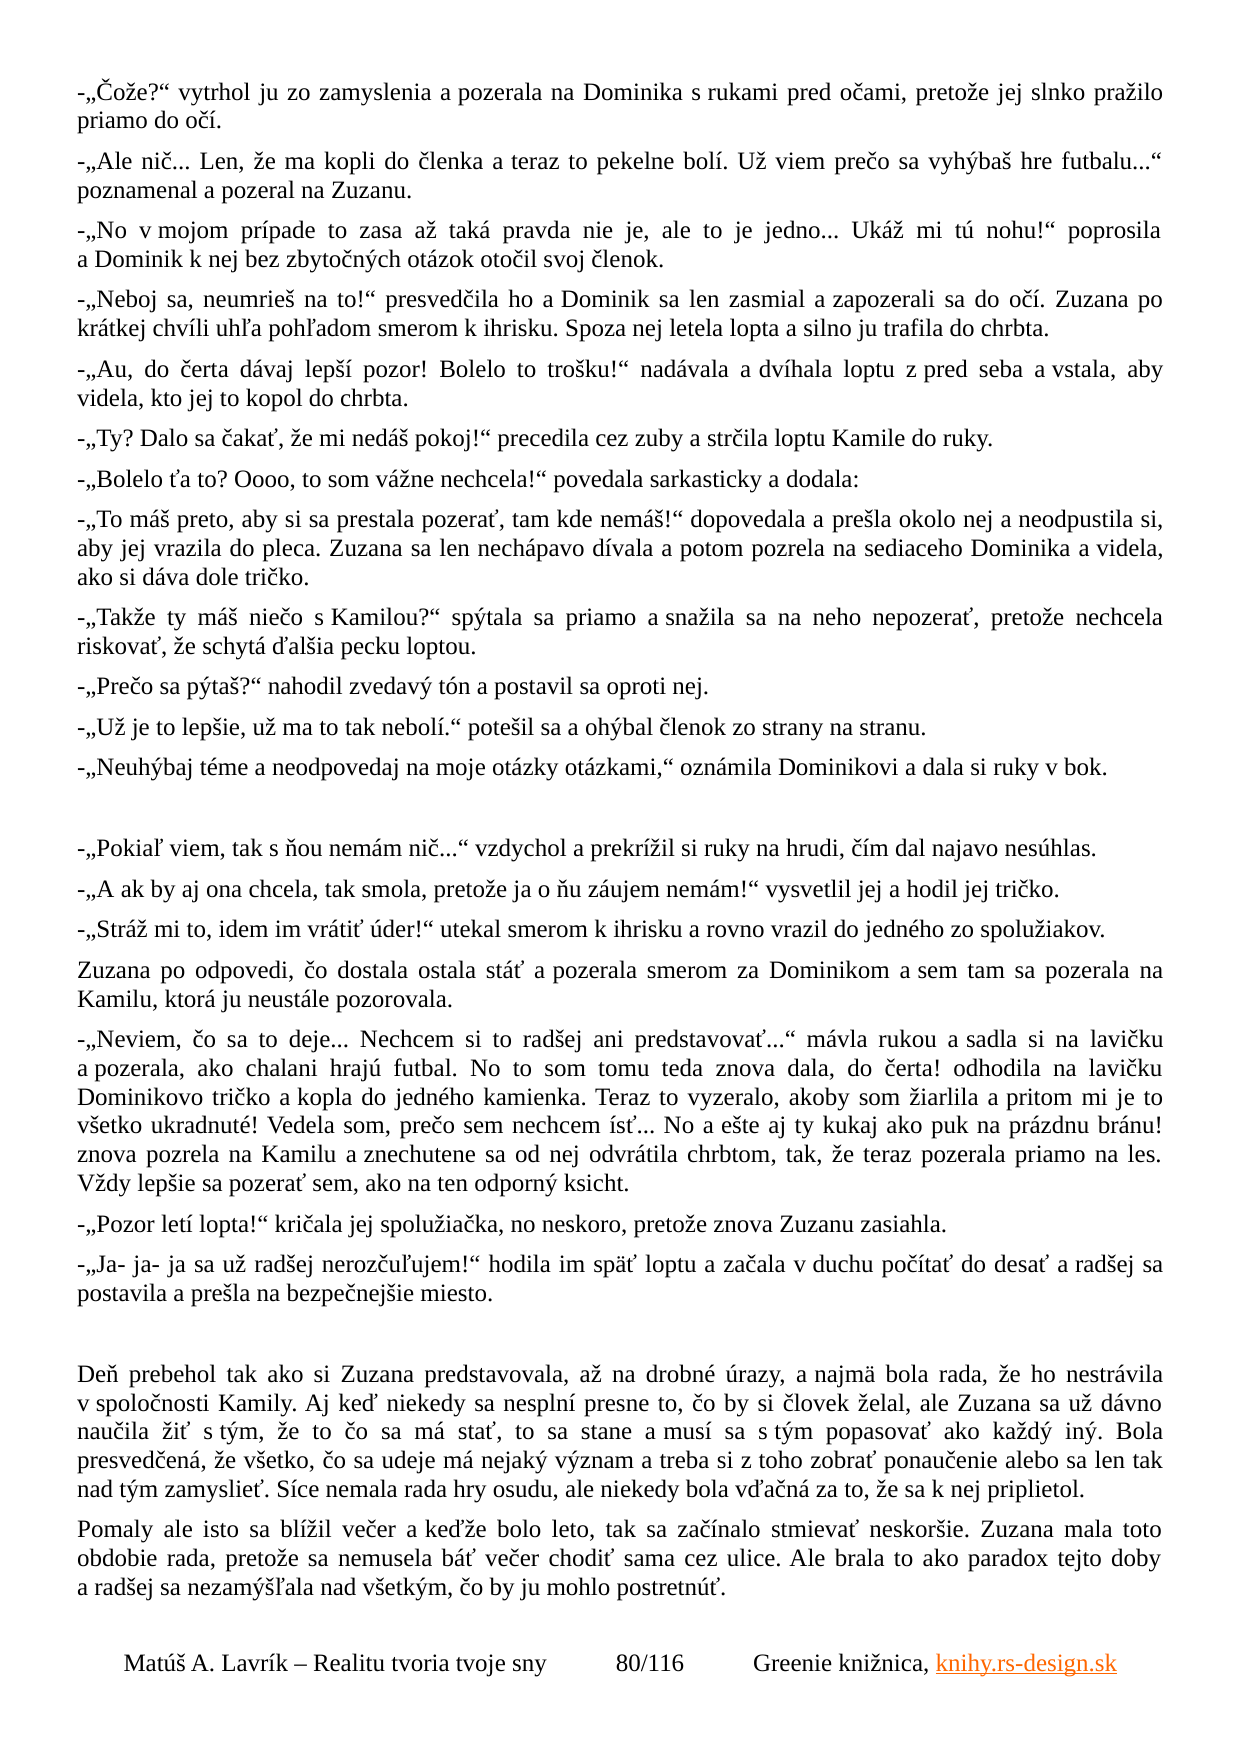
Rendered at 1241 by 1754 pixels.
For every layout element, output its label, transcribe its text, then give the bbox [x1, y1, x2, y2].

text -„To máš preto, aby si sa prestala pozerať, tam kde nemáš!“ dopovedala a prešla okolo nej a neodpustila si, aby jej vrazila do pleca. Zuzana sa len nechápavo dívala a potom pozrela na sediaceho Dominika a videla, ako si dáva dole tričko. [77, 504, 1163, 590]
text -„Bolelo ťa to? Oooo, to som vážne nechcela!“ povedala sarkasticky a dodala: [77, 464, 1163, 492]
text -„Stráž mi to, idem im vrátiť úder!“ utekal smerom k ihrisku a rovno vrazil do jedného zo spolužiakov. [77, 914, 1163, 943]
text -„No v mojom prípade to zasa až taká pravda nie je, ale to je jedno... Ukáž mi tú nohu!“ poprosila a Dominik k nej bez zbytočných otázok otočil svoj členok. [77, 215, 1163, 273]
text Pomaly ale isto sa blížil večer a keďže bolo leto, tak sa začínalo stmievať neskoršie. Zuzana mala toto obdobie rada, pretože sa nemusela báť večer chodiť sama cez ulice. Ale brala to ako paradox tejto doby a radšej sa nezamýšľala nad všetkým, čo by ju mohlo postretnúť. [77, 1514, 1163, 1601]
text Deň prebehol tak ako si Zuzana predstavovala, až na drobné úrazy, a najmä bola rada, že ho nestrávila v spoločnosti Kamily. Aj keď niekedy sa nesplní presne to, čo by si človek želal, ale Zuzana sa už dávno naučila žiť s tým, že to čo sa má stať, to sa stane a musí sa s tým popasovať ako každý iný. Bola presvedčená, že všetko, čo sa udeje má nejaký význam a treba si z toho zobrať ponaučenie alebo sa len tak nad tým zamyslieť. Síce nemala rada hry osudu, ale niekedy bola vďačná za to, že sa k nej priplietol. [77, 1359, 1163, 1503]
text -„Neviem, čo sa to deje... Nechcem si to radšej ani predstavovať...“ mávla rukou a sadla si na lavičku a pozerala, ako chalani hrajú futbal. No to som tomu teda znova dala, do čerta! odhodila na lavičku Dominikovo tričko a kopla do jedného kamienka. Teraz to vyzeralo, akoby som žiarlila a pritom mi je to všetko ukradnuté! Vedela som, prečo sem nechcem ísť... No a ešte aj ty kukaj ako puk na prázdnu bránu! znova pozrela na Kamilu a znechutene sa od nej odvrátila chrbtom, tak, že teraz pozerala priamo na les. Vždy lepšie sa pozerať sem, ako na ten odporný ksicht. [77, 1024, 1163, 1197]
text -„Už je to lepšie, už ma to tak nebolí.“ potešil sa a ohýbal členok zo strany na stranu. [77, 712, 1163, 741]
text -„Takže ty máš niečo s Kamilou?“ spýtala sa priamo a snažila sa na neho nepozerať, pretože nechcela riskovať, že schytá ďalšia pecku loptou. [77, 602, 1163, 660]
text -„Au, do čerta dávaj lepší pozor! Bolelo to trošku!“ nadávala a dvíhala loptu z pred seba a vstala, aby videla, kto jej to kopol do chrbta. [77, 354, 1163, 411]
text -„Ty? Dalo sa čakať, že mi nedáš pokoj!“ precedila cez zuby a strčila loptu Kamile do ruky. [77, 423, 1163, 452]
text -„Neboj sa, neumrieš na to!“ presvedčila ho a Dominik sa len zasmial a zapozerali sa do očí. Zuzana po krátkej chvíli uhľa pohľadom smerom k ihrisku. Spoza nej letela lopta a silno ju trafila do chrbta. [77, 284, 1163, 342]
text Zuzana po odpovedi, čo dostala ostala stáť a pozerala smerom za Dominikom a sem tam sa pozerala na Kamilu, ktorá ju neustále pozorovala. [77, 955, 1163, 1013]
text -„Neuhýbaj téme a neodpovedaj na moje otázky otázkami,“ oznámila Dominikovi a dala si ruky v bok. [77, 752, 1163, 781]
text -„Čože?“ vytrhol ju zo zamyslenia a pozerala na Dominika s rukami pred očami, pretože jej slnko pražilo priamo do očí. [77, 77, 1163, 134]
text -„Ja- ja- ja sa už radšej nerozčuľujem!“ hodila im späť loptu a začala v duchu počítať do desať a radšej sa postavila a prešla na bezpečnejšie miesto. [77, 1249, 1163, 1307]
text -„Prečo sa pýtaš?“ nahodil zvedavý tón a postavil sa oproti nej. [77, 671, 1163, 700]
text -„A ak by aj ona chcela, tak smola, pretože ja o ňu záujem nemám!“ vysvetlil jej a hodil jej tričko. [77, 874, 1163, 903]
text -„Ale nič... Len, že ma kopli do členka a teraz to pekelne bolí. Už viem prečo sa vyhýbaš hre futbalu...“ poznamenal a pozeral na Zuzanu. [77, 146, 1163, 203]
text -„Pokiaľ viem, tak s ňou nemám nič...“ vzdychol a prekrížil si ruky na hrudi, čím dal najavo nesúhlas. [77, 833, 1163, 862]
text -„Pozor letí lopta!“ kričala jej spolužiačka, no neskoro, pretože znova Zuzanu zasiahla. [77, 1209, 1163, 1237]
